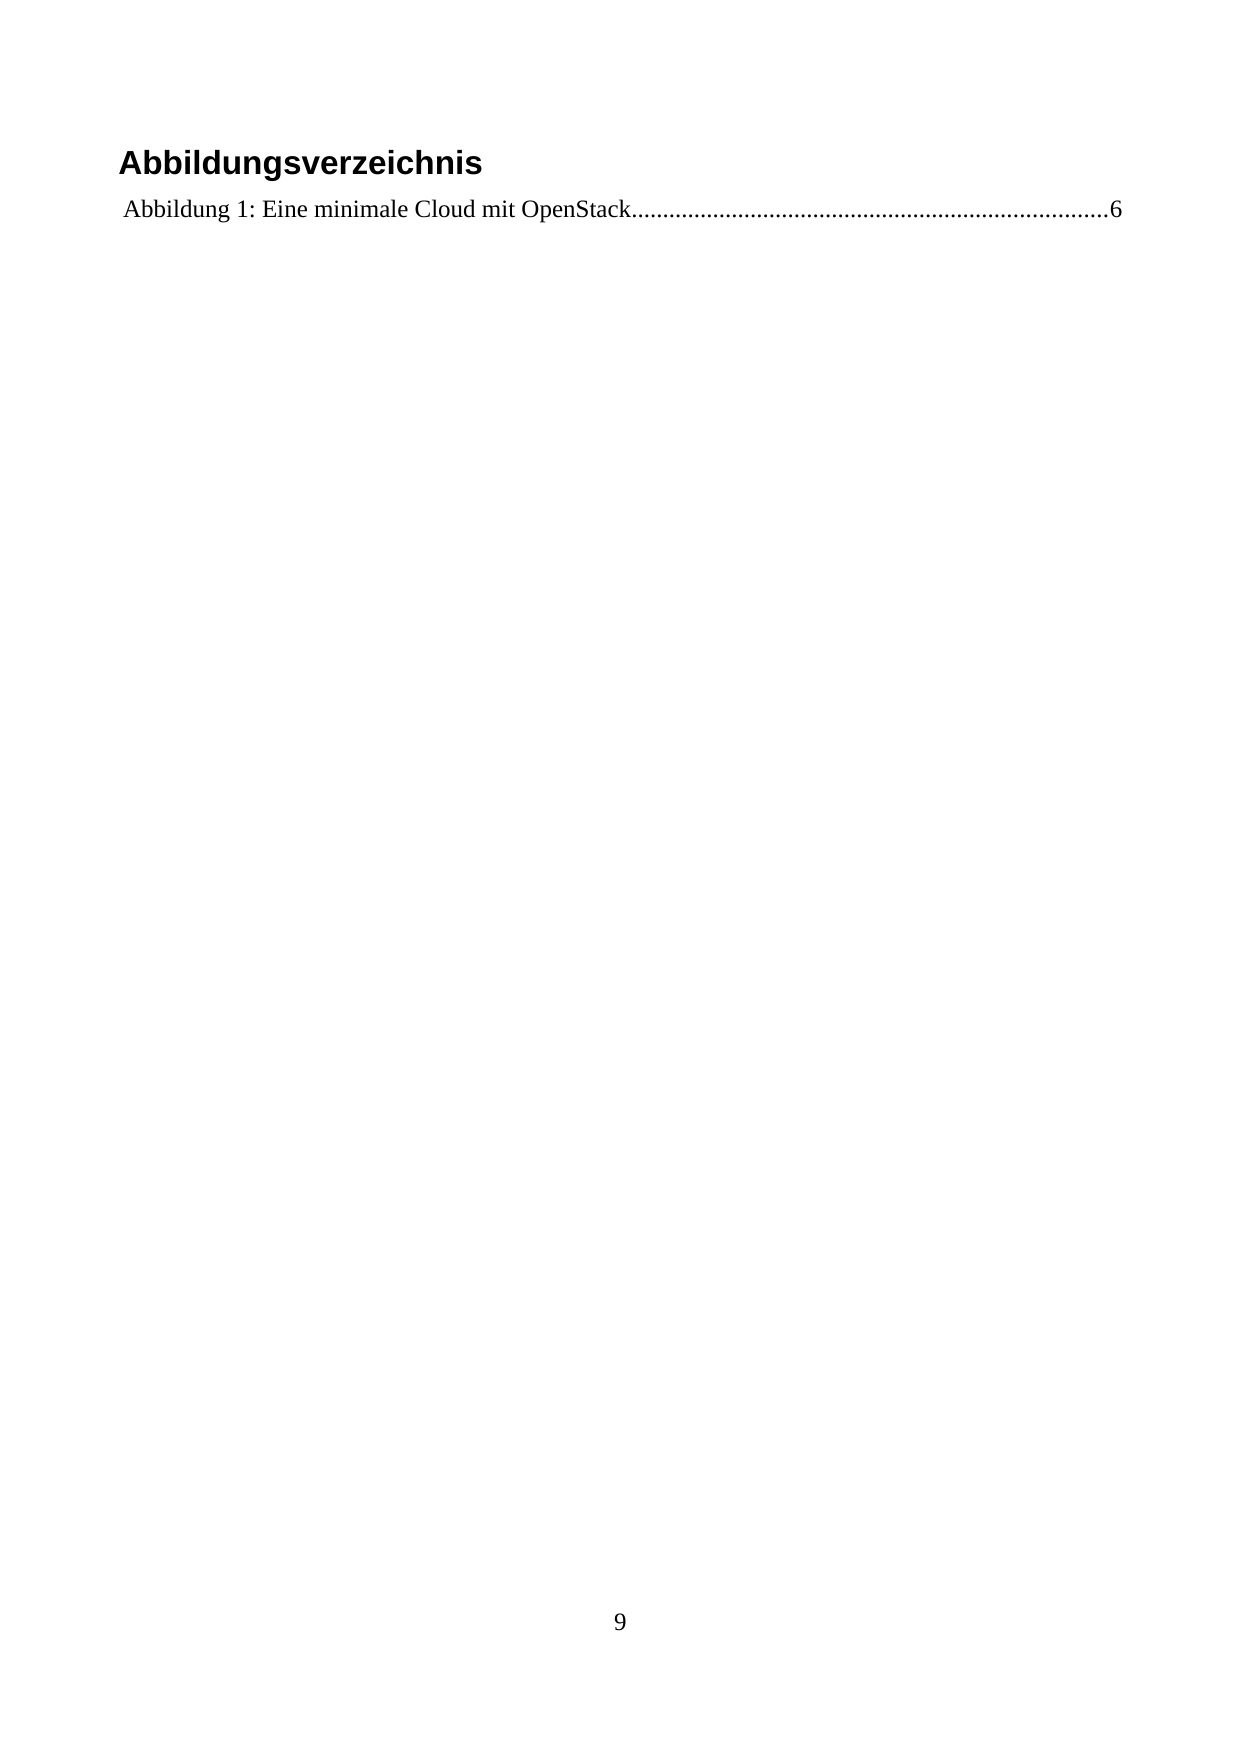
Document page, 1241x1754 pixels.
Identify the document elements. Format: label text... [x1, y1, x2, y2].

text Abbildung 1: Eine minimale Cloud mit OpenStack 6 [118, 194, 1122, 223]
subtitle Abbildungsverzeichnis [118, 143, 1122, 182]
